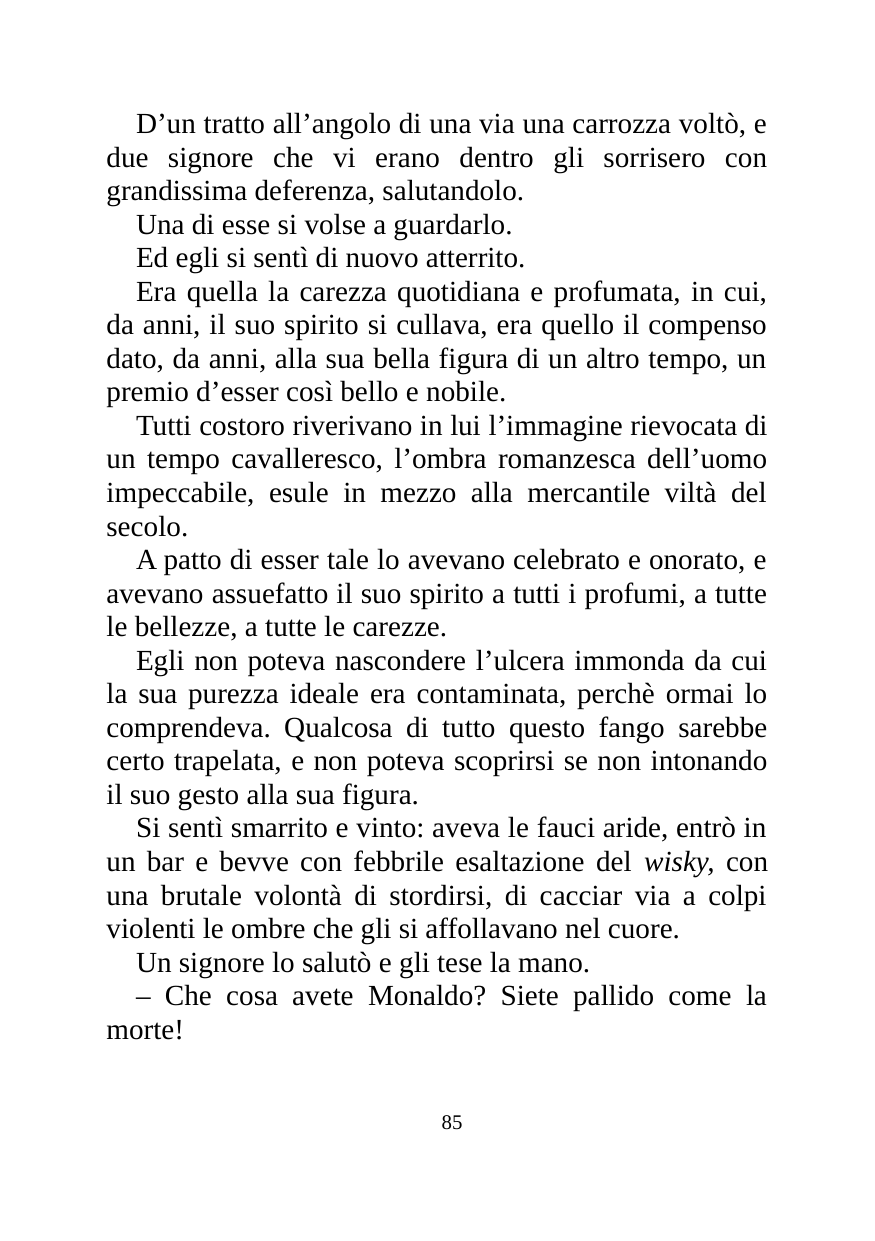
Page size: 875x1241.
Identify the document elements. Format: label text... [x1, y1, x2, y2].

text Un signore lo salutò e gli tese la mano. [106, 945, 768, 978]
text – Che cosa avete Monaldo? Siete pallido come la morte! [106, 978, 768, 1045]
text Si sentì smarrito e vinto: aveva le fauci aride, entrò in un bar e bevve con febbrile esaltazione del wisky, con una brutale volontà di stordirsi, di cacciar via a colpi violenti le ombre che gli si affollavano nel cuore. [106, 811, 768, 945]
text Egli non poteva nascondere l’ulcera immonda da cui la sua purezza ideale era contaminata, perchè ormai lo comprendeva. Qualcosa di tutto questo fango sarebbe certo trapelata, e non poteva scoprirsi se non intonando il suo gesto alla sua figura. [106, 643, 768, 811]
text D’un tratto all’angolo di una via una carrozza voltò, e due signore che vi erano dentro gli sorrisero con grandissima deferenza, salutandolo. [106, 106, 768, 207]
text Ed egli si sentì di nuovo atterrito. [106, 240, 768, 274]
text A patto di esser tale lo avevano celebrato e onorato, e avevano assuefatto il suo spirito a tutti i profumi, a tutte le bellezze, a tutte le carezze. [106, 542, 768, 643]
text Era quella la carezza quotidiana e profumata, in cui, da anni, il suo spirito si cullava, era quello il compenso dato, da anni, alla sua bella figura di un altro tempo, un premio d’esser così bello e nobile. [106, 274, 768, 408]
text Una di esse si volse a guardarlo. [106, 207, 768, 240]
text Tutti costoro riverivano in lui l’immagine rievocata di un tempo cavalleresco, l’ombra romanzesca dell’uomo impeccabile, esule in mezzo alla mercantile viltà del secolo. [106, 408, 768, 542]
